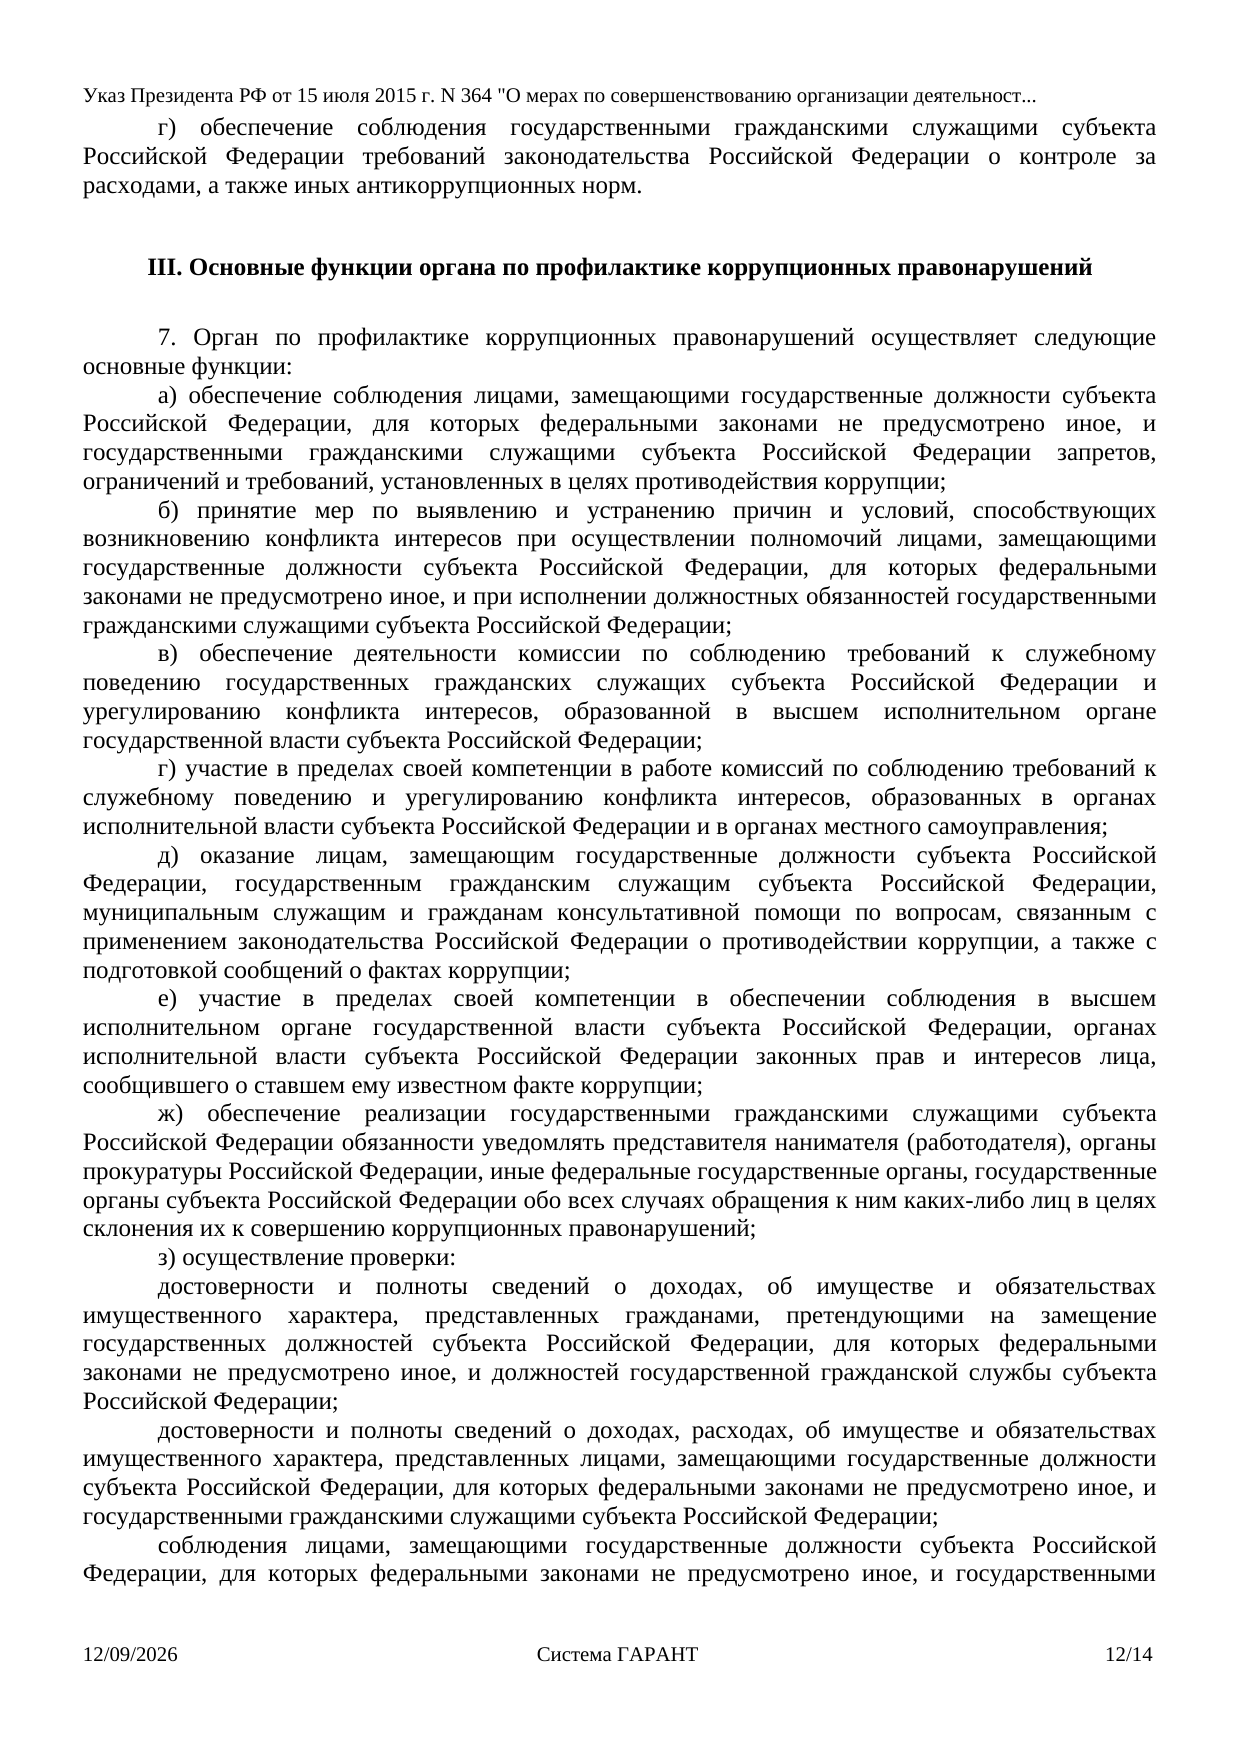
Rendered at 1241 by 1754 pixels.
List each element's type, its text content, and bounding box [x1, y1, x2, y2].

text ж) обеспечение реализации государственными гражданскими служащими субъекта Российской Федерации обязанности уведомлять представителя нанимателя (работодателя), органы прокуратуры Российской Федерации, иные федеральные государственные органы, государственные органы субъекта Российской Федерации обо всех случаях обращения к ним каких-либо лиц в целях склонения их к совершению коррупционных правонарушений; [83, 1098, 1157, 1242]
text достоверности и полноты сведений о доходах, расходах, об имуществе и обязательствах имущественного характера, представленных лицами, замещающими государственные должности субъекта Российской Федерации, для которых федеральными законами не предусмотрено иное, и государственными гражданскими служащими субъекта Российской Федерации; [83, 1415, 1157, 1530]
text а) обеспечение соблюдения лицами, замещающими государственные должности субъекта Российской Федерации, для которых федеральными законами не предусмотрено иное, и государственными гражданскими служащими субъекта Российской Федерации запретов, ограничений и требований, установленных в целях противодействия коррупции; [83, 380, 1157, 495]
text достоверности и полноты сведений о доходах, об имуществе и обязательствах имущественного характера, представленных гражданами, претендующими на замещение государственных должностей субъекта Российской Федерации, для которых федеральными законами не предусмотрено иное, и должностей государственной гражданской службы субъекта Российской Федерации; [83, 1271, 1157, 1415]
text соблюдения лицами, замещающими государственные должности субъекта Российской Федерации, для которых федеральными законами не предусмотрено иное, и государственными [83, 1530, 1157, 1587]
text в) обеспечение деятельности комиссии по соблюдению требований к служебному поведению государственных гражданских служащих субъекта Российской Федерации и урегулированию конфликта интересов, образованной в высшем исполнительном органе государственной власти субъекта Российской Федерации; [83, 638, 1157, 753]
text е) участие в пределах своей компетенции в обеспечении соблюдения в высшем исполнительном органе государственной власти субъекта Российской Федерации, органах исполнительной власти субъекта Российской Федерации законных прав и интересов лица, сообщившего о ставшем ему известном факте коррупции; [83, 983, 1157, 1098]
text д) оказание лицам, замещающим государственные должности субъекта Российской Федерации, государственным гражданским служащим субъекта Российской Федерации, муниципальным служащим и гражданам консультативной помощи по вопросам, связанным с применением законодательства Российской Федерации о противодействии коррупции, а также с подготовкой сообщений о фактах коррупции; [83, 840, 1157, 983]
text 7. Орган по профилактике коррупционных правонарушений осуществляет следующие основные функции: [83, 322, 1157, 380]
text г) участие в пределах своей компетенции в работе комиссий по соблюдению требований к служебному поведению и урегулированию конфликта интересов, образованных в органах исполнительной власти субъекта Российской Федерации и в органах местного самоуправления; [83, 753, 1157, 840]
text з) осуществление проверки: [83, 1242, 1157, 1271]
text б) принятие мер по выявлению и устранению причин и условий, способствующих возникновению конфликта интересов при осуществлении полномочий лицами, замещающими государственные должности субъекта Российской Федерации, для которых федеральными законами не предусмотрено иное, и при исполнении должностных обязанностей государственными гражданскими служащими субъекта Российской Федерации; [83, 495, 1157, 638]
text г) обеспечение соблюдения государственными гражданскими служащими субъекта Российской Федерации требований законодательства Российской Федерации о контроле за расходами, а также иных антикоррупционных норм. [83, 112, 1157, 198]
subtitle III. Основные функции органа по профилактике коррупционных правонарушений [83, 252, 1157, 281]
